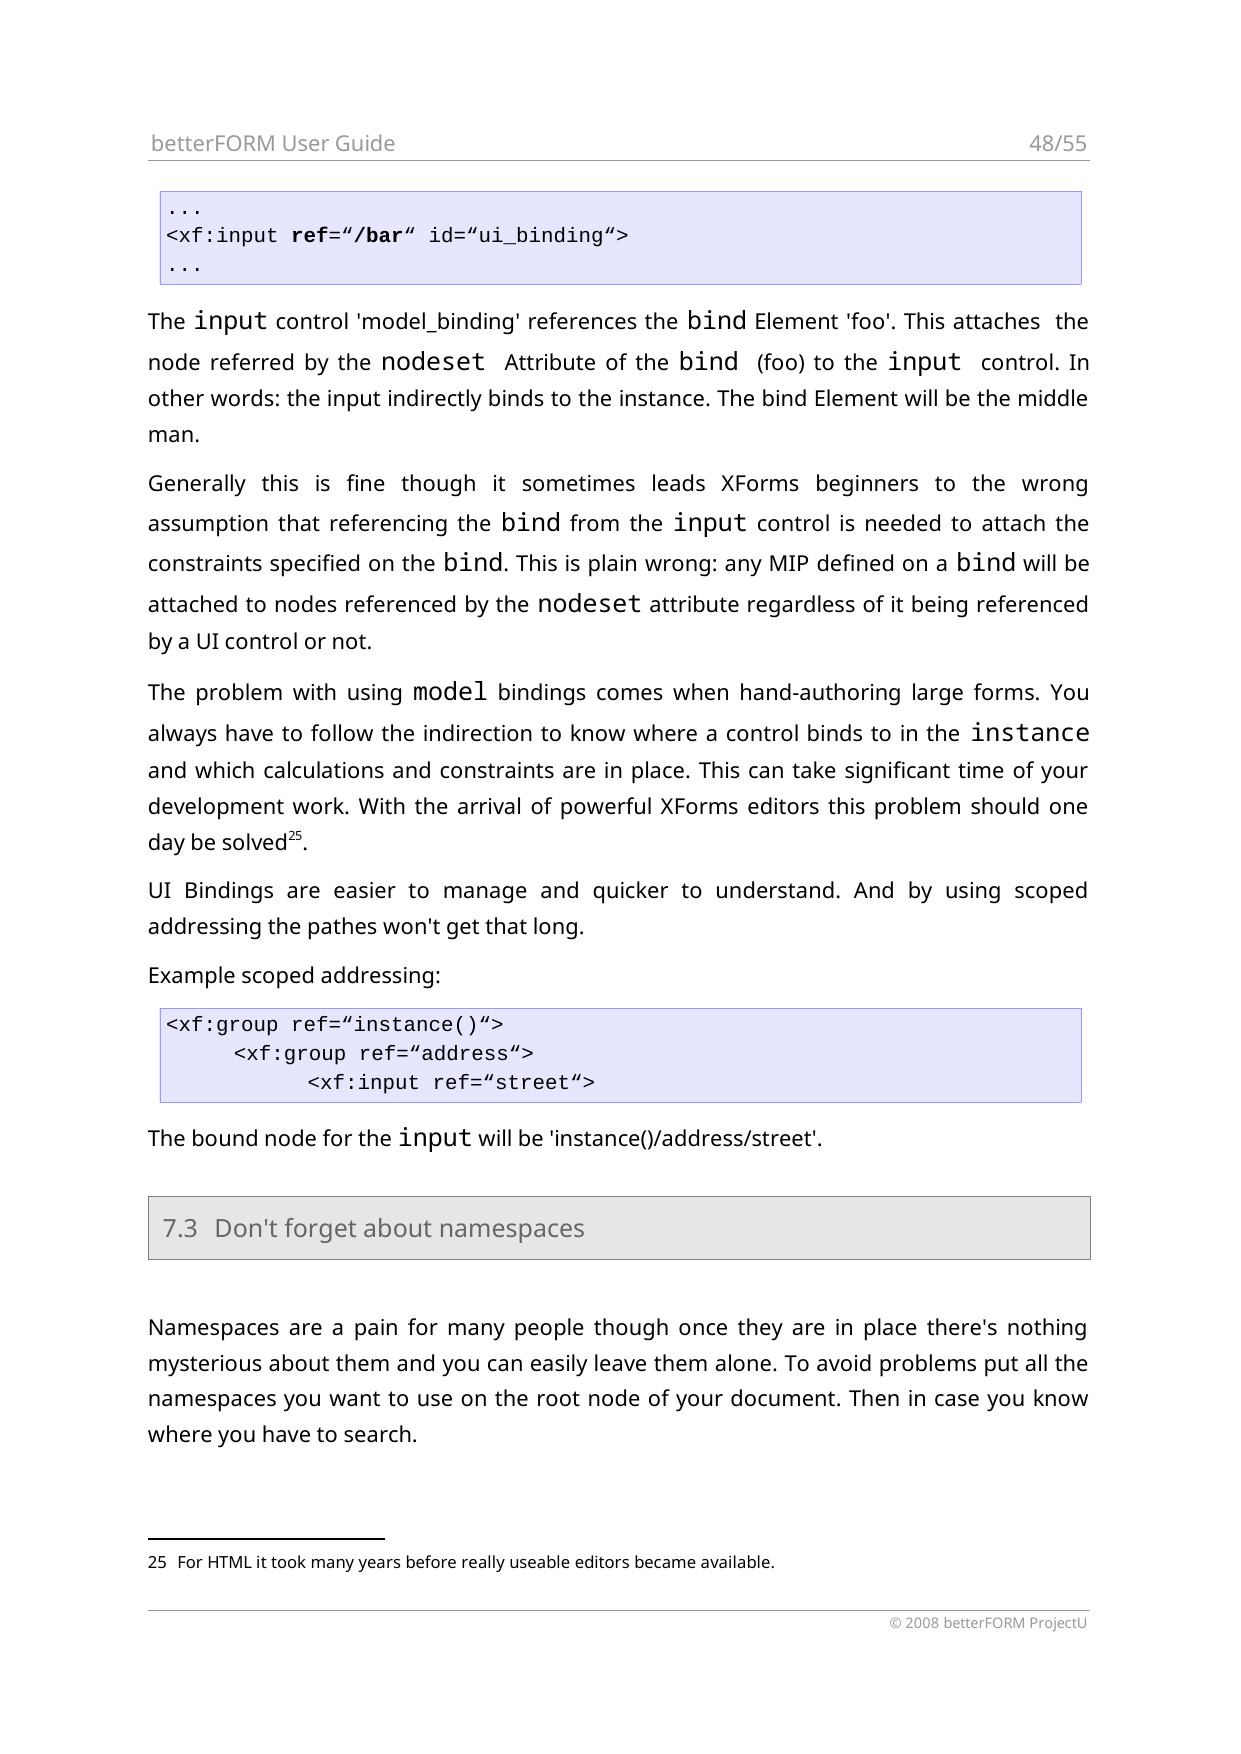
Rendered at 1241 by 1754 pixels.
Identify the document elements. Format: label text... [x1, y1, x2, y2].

text The bound node for the input will be 'instance()/address/street'. [148, 1120, 1090, 1154]
text Generally this is fine though it sometimes leads XForms beginners to the wrong assumption that referencing the bind from the input control is needed to attach the constraints specified on the bind. This is plain wrong: any MIP defined on a bind will be attached to nodes referenced by the nodeset attribute regardless of it being referenced by a UI control or not. [148, 468, 1090, 656]
text ... <xf:input ref=“/bar“ id=“ui_binding“> ... [161, 192, 1081, 284]
text For HTML it took many years before really useable editors became available. [148, 1551, 1093, 1574]
subtitle Don't forget about namespaces [149, 1197, 1090, 1259]
text <xf:group ref=“instance()“> <xf:group ref=“address“> <xf:input ref=“street“> [161, 1009, 1081, 1102]
text Example scoped addressing: [148, 959, 1090, 989]
text Namespaces are a pain for many people though once they are in place there's nothing mysterious about them and you can easily leave them alone. To avoid problems put all the namespaces you want to use on the root node of your document. Then in case you know where you have to search. [148, 1311, 1090, 1449]
text The problem with using model bindings comes when hand-authoring large forms. You always have to follow the indirection to know where a control binds to in the instance and which calculations and constraints are in place. This can take significant time of your development work. With the arrival of powerful XForms editors this problem should one day be solved. [148, 674, 1090, 857]
text The input control 'model_binding' references the bind Element 'foo'. This attaches the node referred by the nodeset Attribute of the bind (foo) to the input control. In other words: the input indirectly binds to the instance. The bind Element will be the middle man. [148, 303, 1090, 449]
text UI Bindings are easier to manage and quicker to understand. And by using scoped addressing the pathes won't get that long. [148, 875, 1090, 941]
